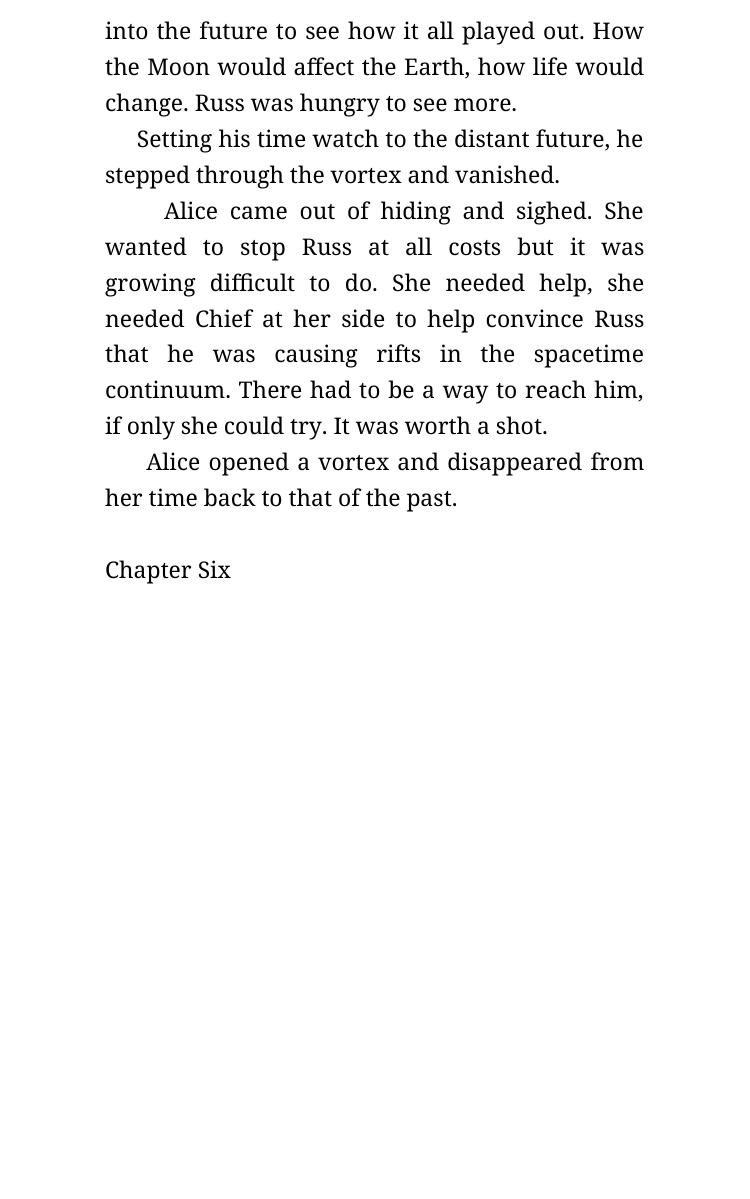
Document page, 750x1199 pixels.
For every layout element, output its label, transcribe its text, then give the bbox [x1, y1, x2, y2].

text Alice came out of hiding and sighed. She wanted to stop Russ at all costs but it was growing difficult to do. She needed help, she needed Chief at her side to help convince Russ that he was causing rifts in the spacetime continuum. There had to be a way to reach him, if only she could try. It was worth a shot. [105, 195, 645, 442]
text into the future to see how it all played out. How the Moon would affect the Earth, how life would change. Russ was hungry to see more. [105, 15, 645, 118]
text Setting his time watch to the distant future, he stepped through the vortex and vanished. [105, 123, 645, 190]
text Chapter Six [105, 554, 645, 585]
text Alice opened a vortex and disappeared from her time back to that of the past. [105, 446, 645, 513]
